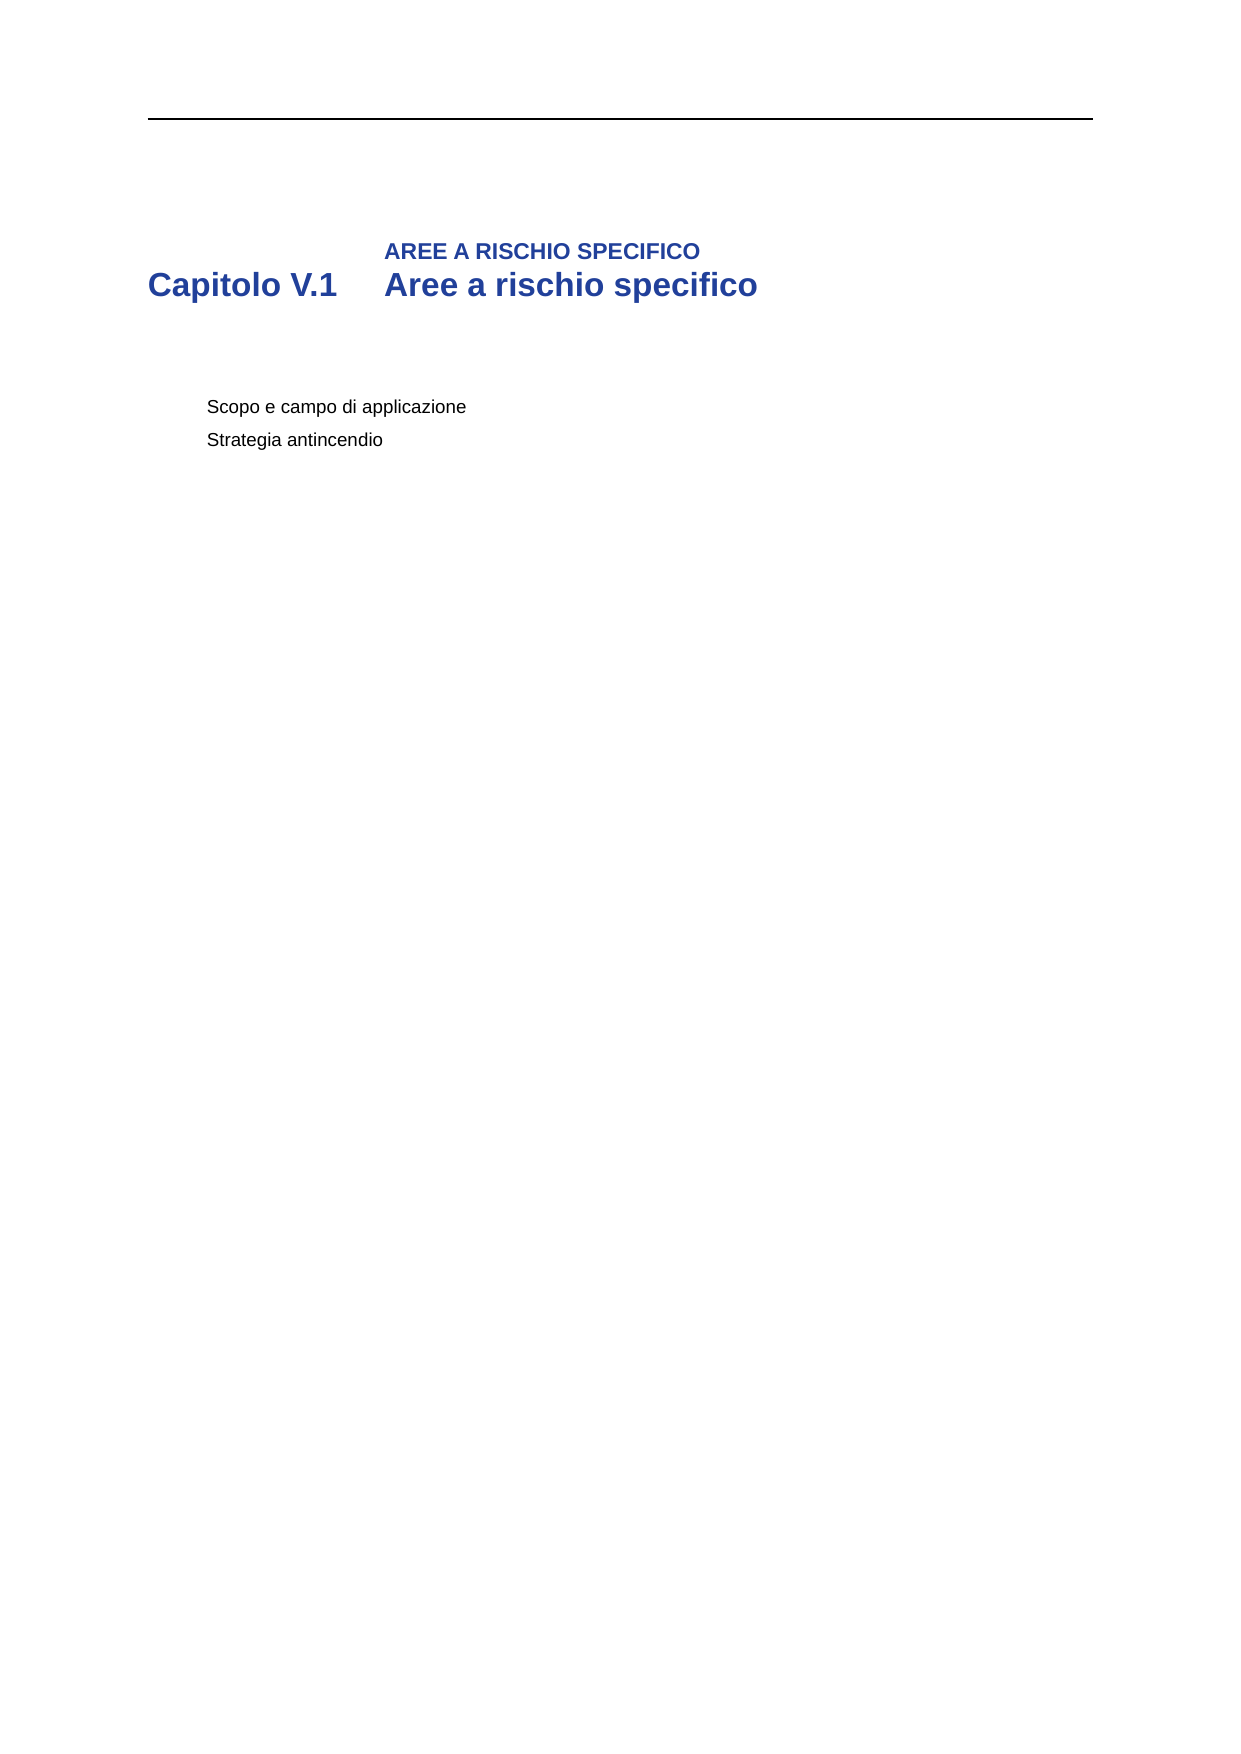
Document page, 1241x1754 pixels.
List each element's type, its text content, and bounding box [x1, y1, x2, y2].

text Scopo e campo di applicazione [207, 396, 1033, 417]
text Strategia antincendio [207, 429, 1033, 450]
subtitle Aree a rischio specifico [148, 265, 1093, 303]
